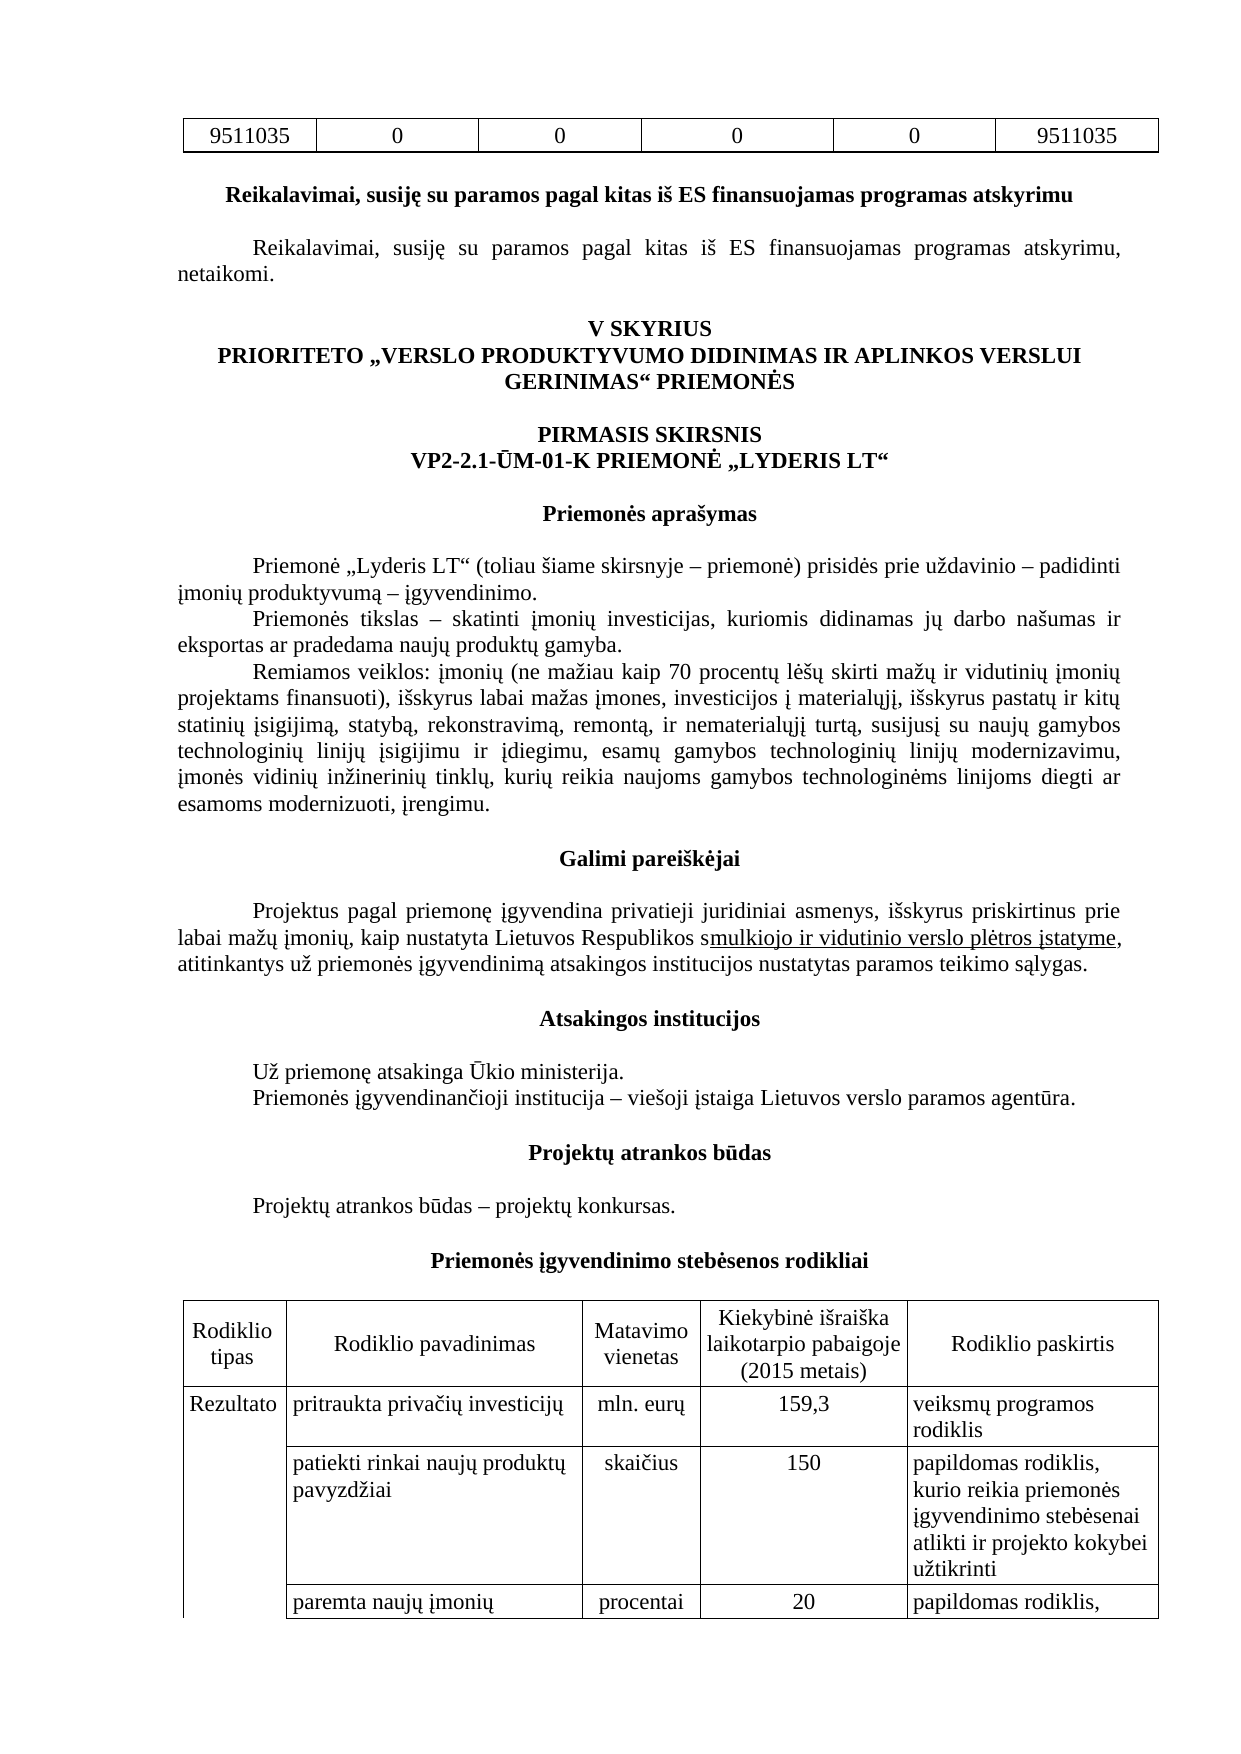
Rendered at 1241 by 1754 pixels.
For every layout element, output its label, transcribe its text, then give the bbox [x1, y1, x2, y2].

table_header Kiekybinė išraiška laikotarpio pabaigoje (2015 metais) [701, 1301, 907, 1386]
table_header Rodiklio tipas [184, 1301, 286, 1386]
table_cell 0 [479, 119, 641, 151]
table_cell 159,3 [701, 1387, 907, 1446]
text VP2-2.1-ŪM-01-K priemonė „lyderis LT“ [177, 447, 1122, 473]
text Reikalavimai, susiję su paramos pagal kitas iš ES finansuojamas programas atskyrimu, netaikomi. [177, 234, 1122, 287]
table_cell pritraukta privačių investicijų [287, 1387, 582, 1446]
table_cell Rezultato [184, 1387, 286, 1617]
table_cell skaičius [583, 1447, 700, 1584]
text Už priemonę atsakinga Ūkio ministerija. [177, 1058, 1122, 1084]
table_header Rodiklio paskirtis [908, 1301, 1158, 1386]
table_cell 0 [642, 119, 833, 151]
table_header Matavimo vienetas [583, 1301, 700, 1386]
text Projektų atrankos būdas [177, 1139, 1122, 1166]
table_cell 0 [834, 119, 995, 151]
table_cell veiksmų programos rodiklis [908, 1387, 1158, 1446]
text Galimi pareiškėjai [177, 845, 1122, 871]
text Priemonės įgyvendinimo stebėsenos rodikliai [177, 1247, 1122, 1274]
text V SKYRIUS [177, 315, 1122, 342]
text PIRMASIS SKIRSNIS [177, 421, 1122, 447]
text Projektus pagal priemonę įgyvendina privatieji juridiniai asmenys, išskyrus priskirtinus prie labai mažų įmonių, kaip nustatyta Lietuvos Respublikos smulkiojo ir vidutinio verslo plėtros įstatyme, atitinkantys už priemonės įgyvendinimą atsakingos institucijos nustatytas paramos teikimo sąlygas. [177, 897, 1122, 977]
table_cell mln. eurų [583, 1387, 700, 1446]
table_cell procentai [583, 1585, 700, 1617]
text Reikalavimai, susiję su paramos pagal kitas iš ES finansuojamas programas atskyrimu [177, 181, 1122, 207]
text PRIORITETO „VERSLO PRODUKTYVUMO DIDINIMAS IR APLINKOS VERSLUI GERINIMAS“ PRIEMONĖS [177, 342, 1122, 394]
text Priemonės įgyvendinančioji institucija – viešoji įstaiga Lietuvos verslo paramos agentūra. [177, 1084, 1122, 1111]
table_cell 9511035 [184, 119, 316, 151]
table_cell patiekti rinkai naujų produktų pavyzdžiai [287, 1447, 582, 1584]
table_cell 0 [317, 119, 478, 151]
text Priemonė „Lyderis LT“ (toliau šiame skirsnyje – priemonė) prisidės prie uždavinio – padidinti įmonių produktyvumą – įgyvendinimo. [177, 552, 1122, 605]
table_cell 150 [701, 1447, 907, 1584]
text Atsakingos institucijos [177, 1005, 1122, 1032]
table_cell paremta naujų įmonių [287, 1585, 582, 1617]
table_cell 20 [701, 1585, 907, 1617]
text Projektų atrankos būdas – projektų konkursas. [177, 1192, 1122, 1218]
text Priemonės tikslas – skatinti įmonių investicijas, kuriomis didinamas jų darbo našumas ir eksportas ar pradedama naujų produktų gamyba. [177, 605, 1122, 658]
table_cell papildomas rodiklis, kurio reikia priemonės įgyvendinimo stebėsenai atlikti ir projekto kokybei užtikrinti [908, 1447, 1158, 1584]
text Priemonės aprašymas [177, 500, 1122, 526]
text Remiamos veiklos: įmonių (ne mažiau kaip 70 procentų lėšų skirti mažų ir vidutinių įmonių projektams finansuoti), išskyrus labai mažas įmones, investicijos į materialųjį, išskyrus pastatų ir kitų statinių įsigijimą, statybą, rekonstravimą, remontą, ir nematerialųjį turtą, susijusį su naujų gamybos technologinių linijų įsigijimu ir įdiegimu, esamų gamybos technologinių linijų modernizavimu, įmonės vidinių inžinerinių tinklų, kurių reikia naujoms gamybos technologinėms linijoms diegti ar esamoms modernizuoti, įrengimu. [177, 658, 1122, 816]
table_cell papildomas rodiklis, [908, 1585, 1158, 1617]
table_cell 9511035 [996, 119, 1158, 151]
table_header Rodiklio pavadinimas [287, 1301, 582, 1386]
